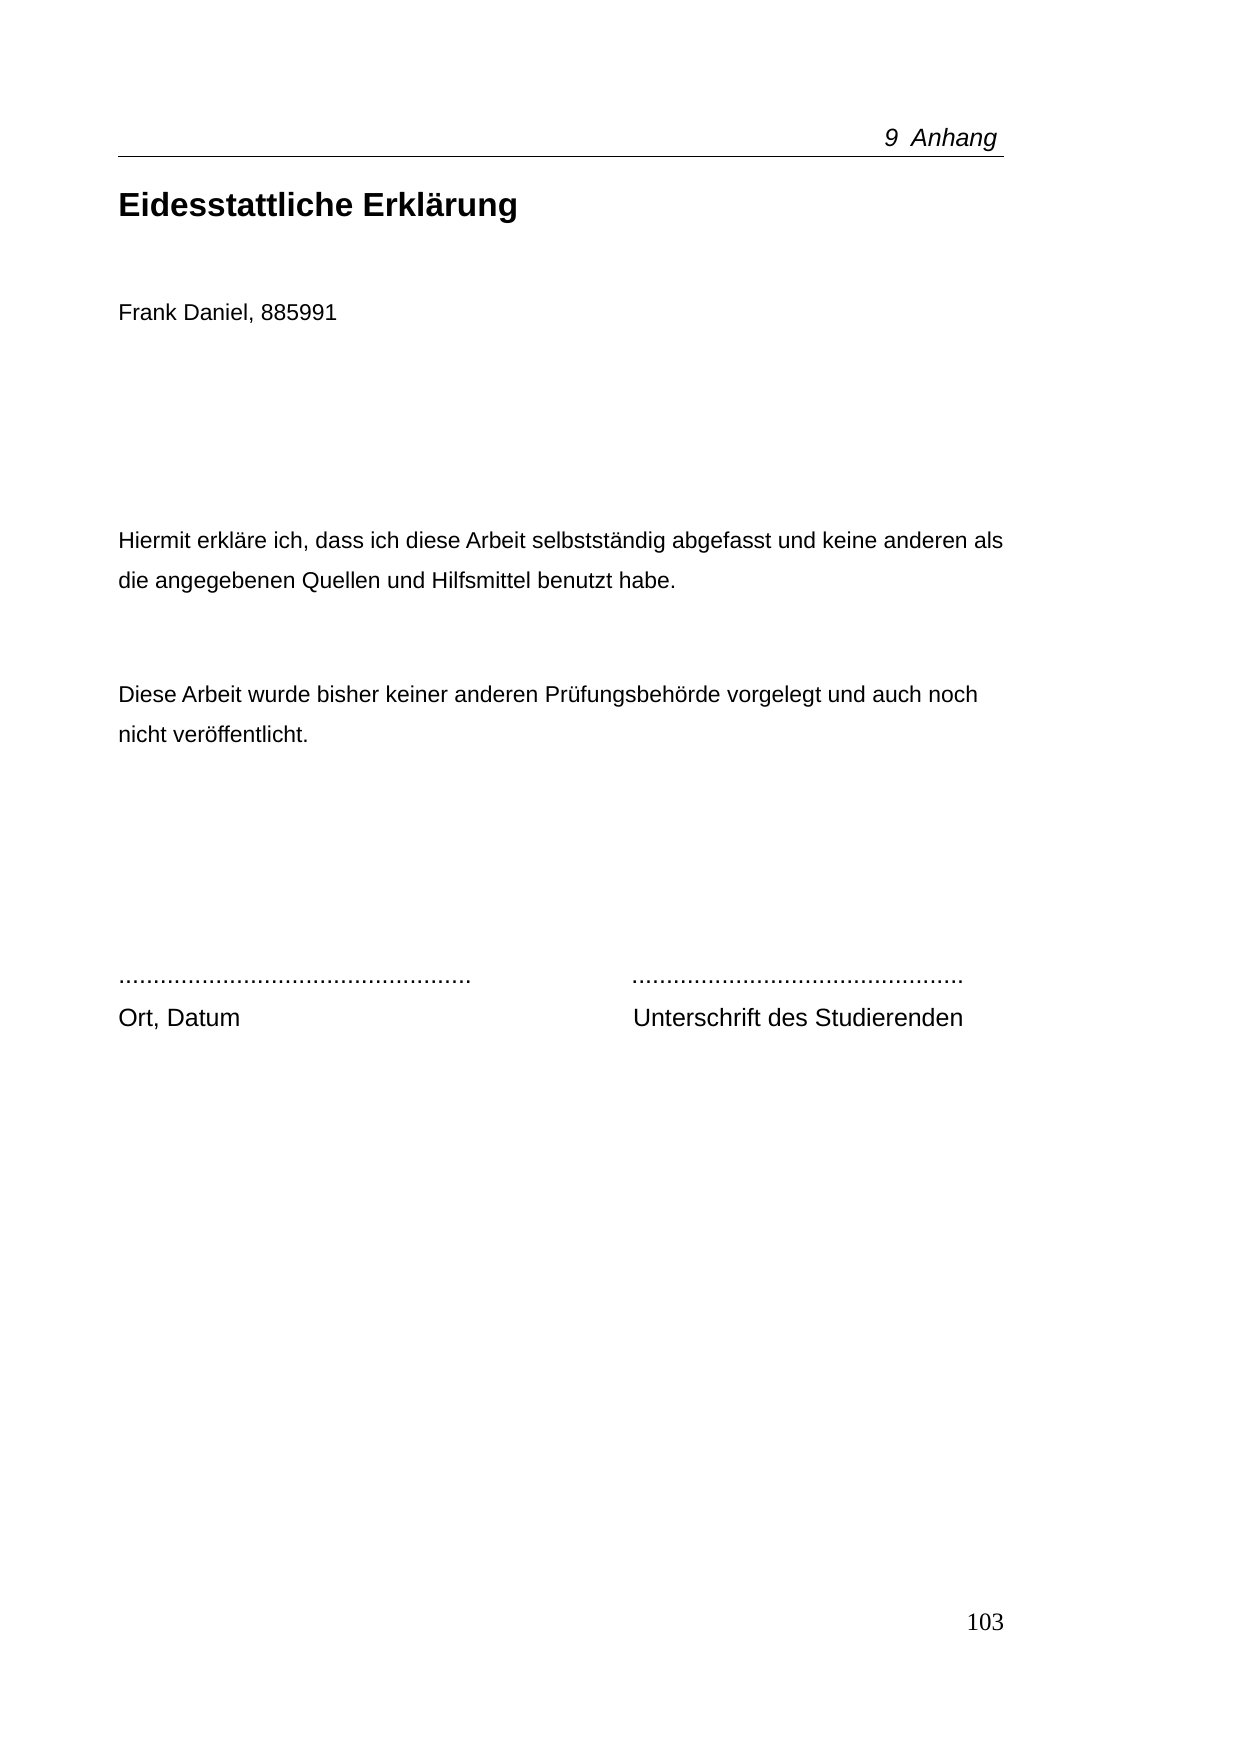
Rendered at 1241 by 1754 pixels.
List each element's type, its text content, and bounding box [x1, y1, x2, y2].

text ................................................... ................................................ Ort, Datum Unterschrift des Studierenden [118, 960, 1004, 1032]
text Diese Arbeit wurde bisher keiner anderen Prüfungsbehörde vorgelegt und auch noch nicht veröffentlicht. [118, 681, 1004, 747]
text Hiermit erkläre ich, dass ich diese Arbeit selbstständig abgefasst und keine anderen als die angegebenen Quellen und Hilfsmittel benutzt habe. [118, 527, 1004, 593]
text Frank Daniel, 885991 [118, 298, 1004, 325]
text Eidesstattliche Erklärung [118, 185, 1004, 224]
